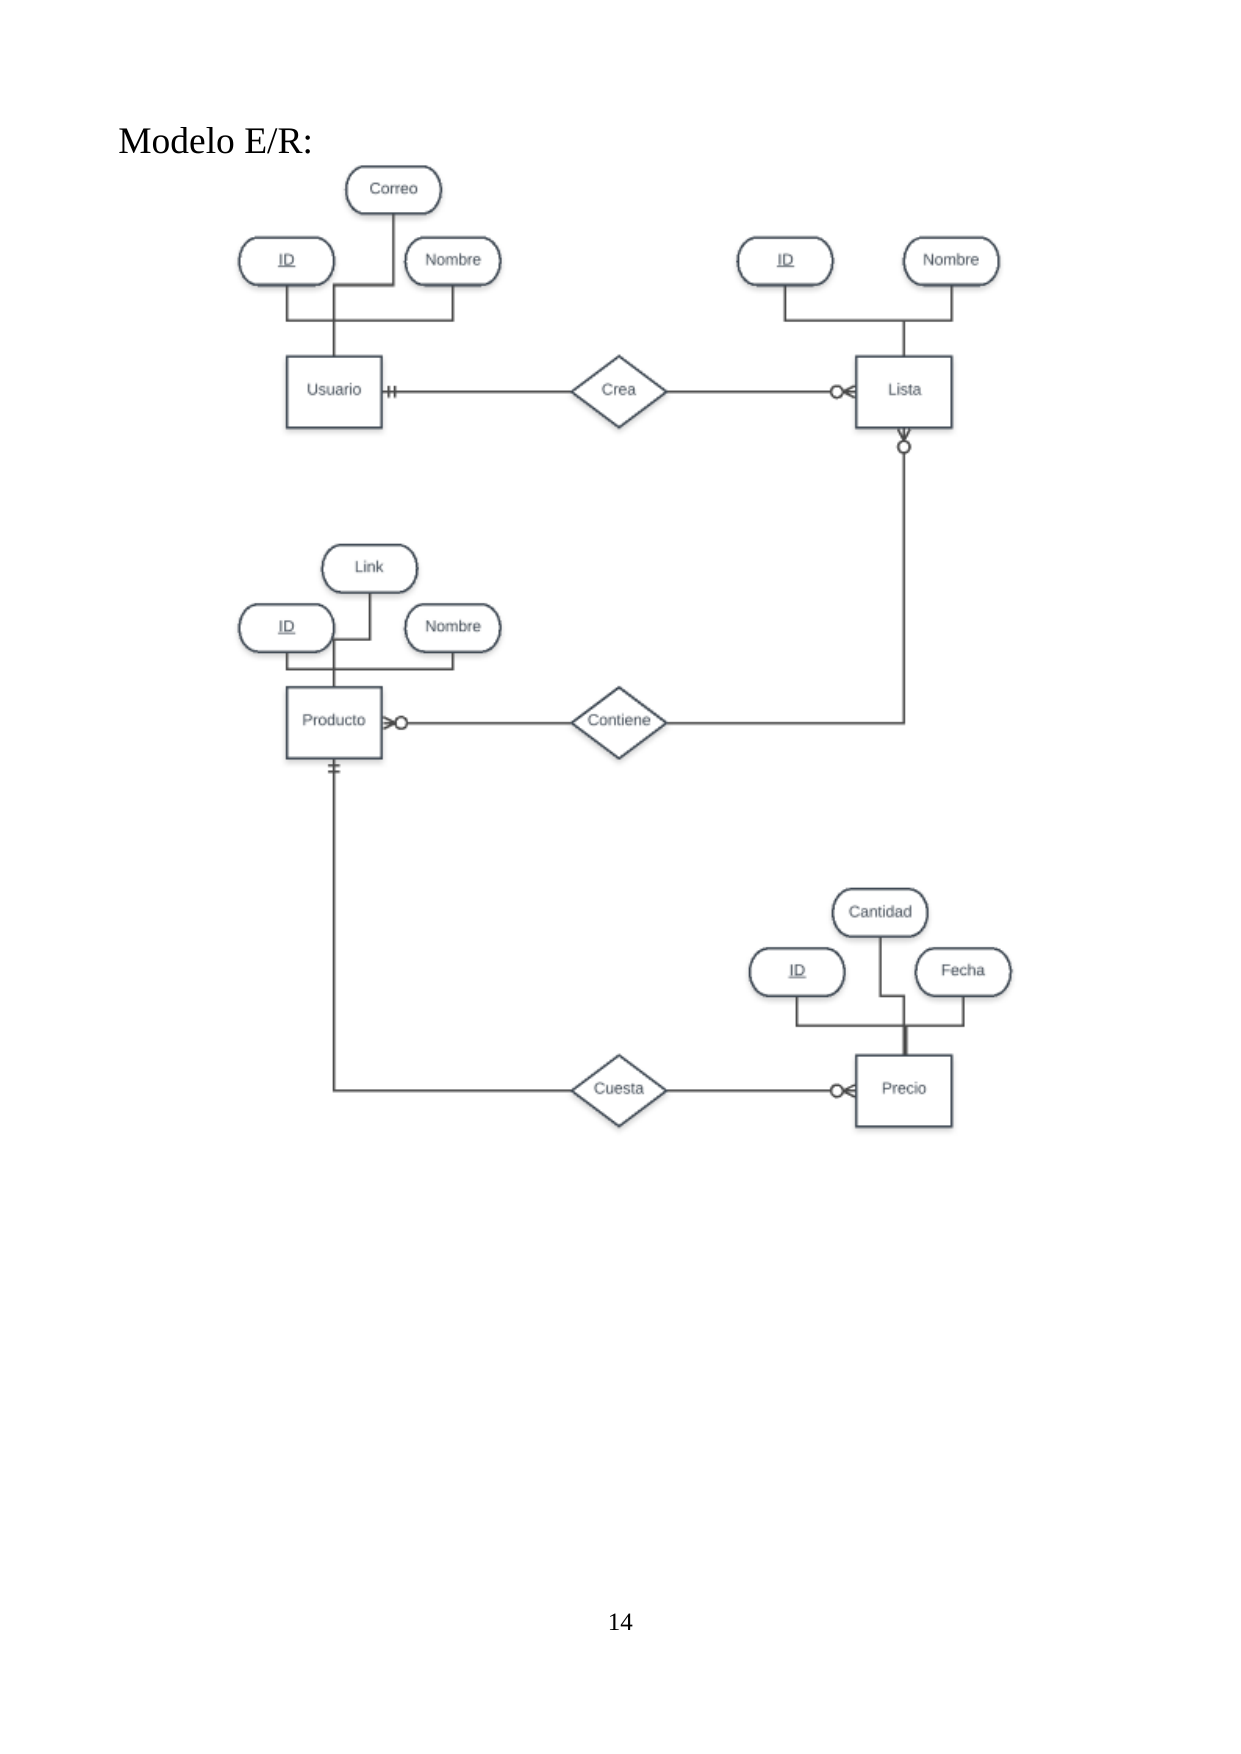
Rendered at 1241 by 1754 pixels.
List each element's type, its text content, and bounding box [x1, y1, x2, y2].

text Modelo E/R: [118, 118, 1122, 161]
picture [222, 161, 1018, 1146]
